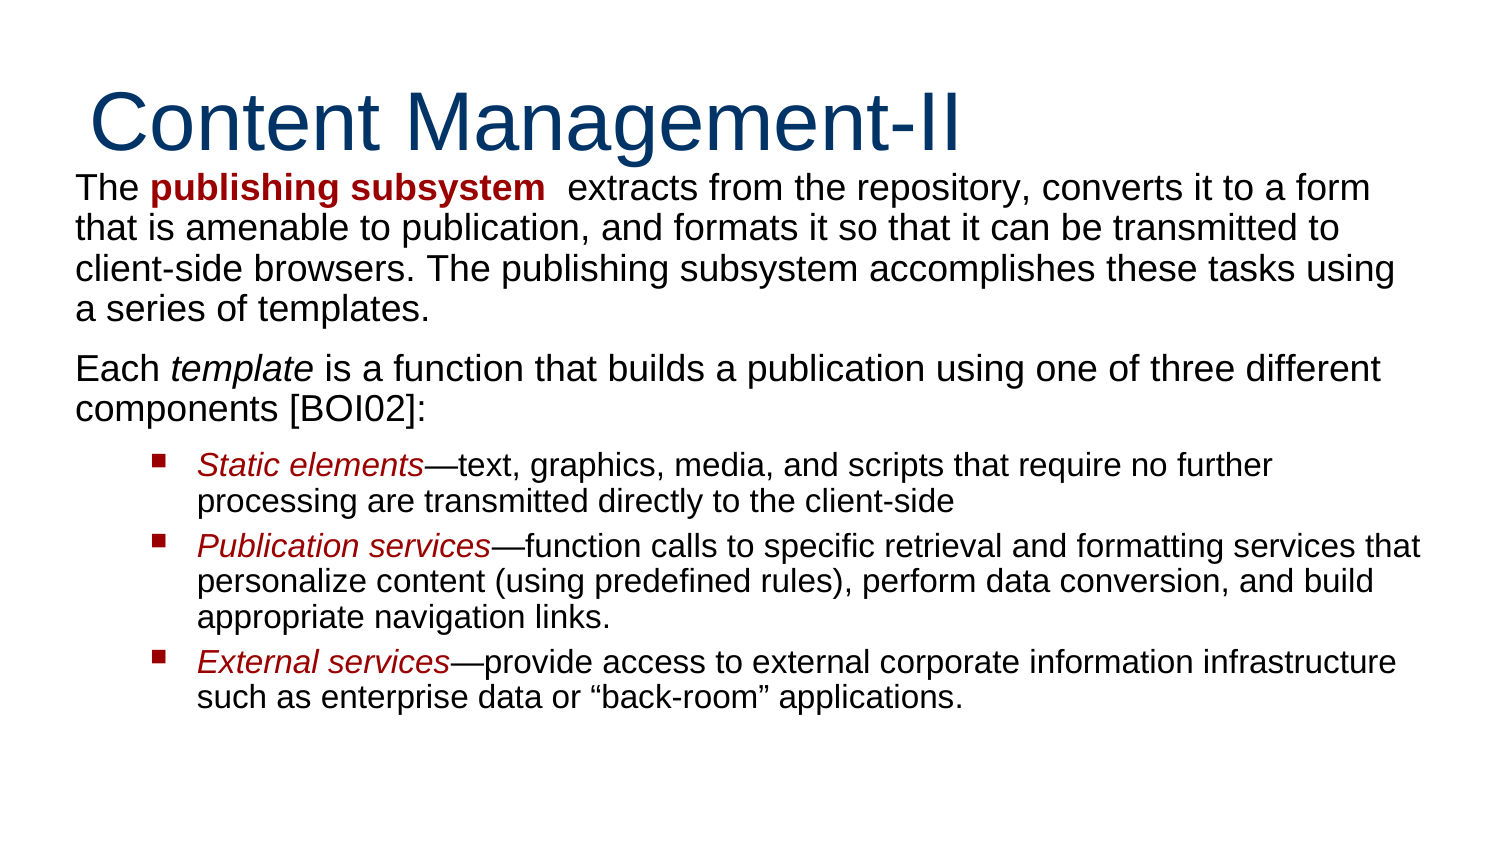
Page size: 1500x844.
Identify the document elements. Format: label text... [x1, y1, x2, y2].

subtitle The publishing subsystem extracts from the repository, converts it to a form that is amenable to publication, and formats it so that it can be transmitted to client-side browsers. The publishing subsystem accomplishes these tasks using a series of templates. Each template is a function that builds a publication using one of three different components [BOI02]: Static elements—text, graphics, media, and scripts that require no further processing are transmitted directly to the client-side Publication services—function calls to specific retrieval and formatting services that personalize content (using predefined rules), perform data conversion, and build appropriate navigation links. External services—provide access to external corporate information infrastructure such as enterprise data or “back-room” applications. [75, 168, 1425, 717]
title Content Management-II [75, 33, 1425, 168]
